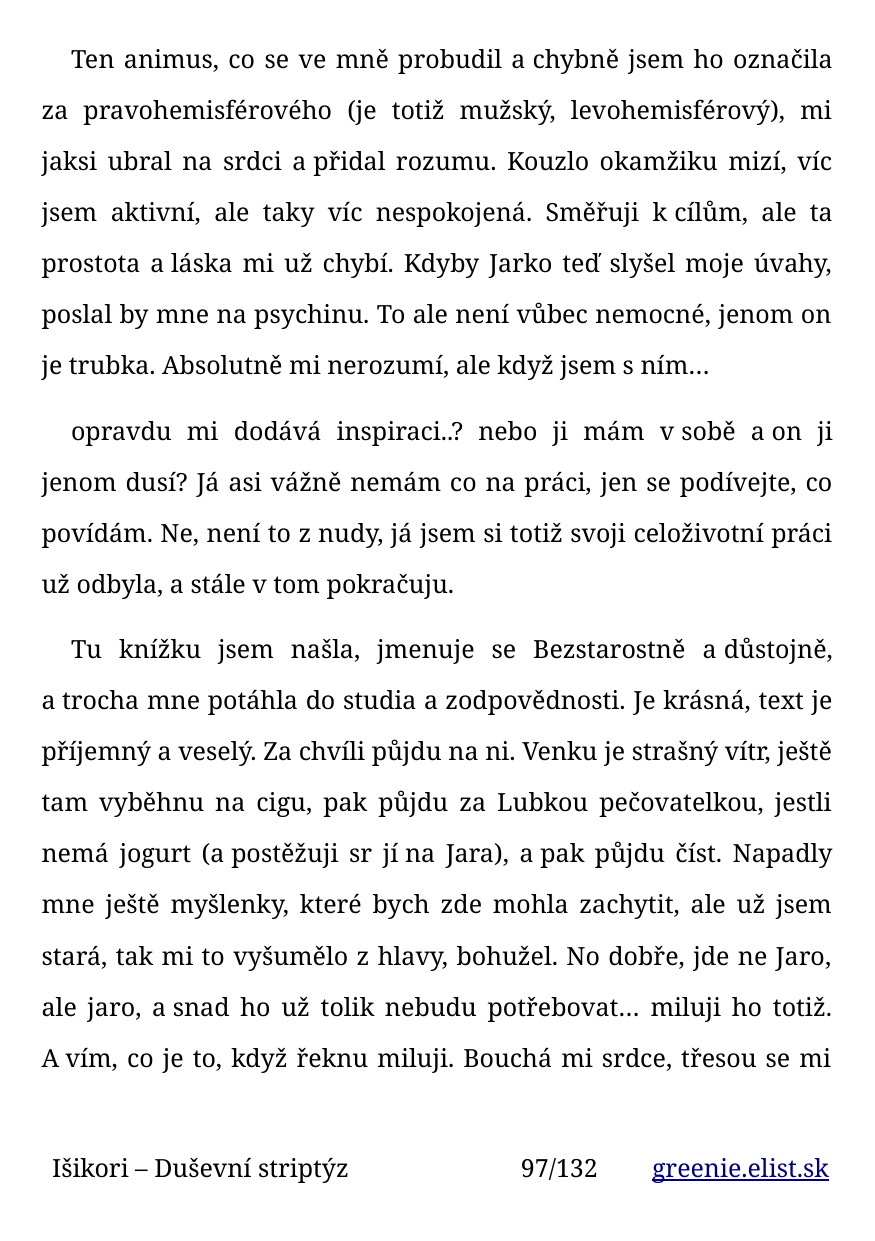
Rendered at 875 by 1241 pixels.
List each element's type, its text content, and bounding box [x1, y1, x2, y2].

text Tu knížku jsem našla, jmenuje se Bezstarostně a důstojně, a trocha mne potáhla do studia a zodpovědnosti. Je krásná, text je příjemný a veselý. Za chvíli půjdu na ni. Venku je strašný vítr, ještě tam vyběhnu na cigu, pak půjdu za Lubkou pečovatelkou, jestli nemá jogurt (a postěžuji sr jí na Jara), a pak půjdu číst. Napadly mne ještě myšlenky, které bych zde mohla zachytit, ale už jsem stará, tak mi to vyšumělo z hlavy, bohužel. No dobře, jde ne Jaro, ale jaro, a snad ho už tolik nebudu potřebovat… miluji ho totiž. A vím, co je to, když řeknu miluji. Bouchá mi srdce, třesou se mi [41, 632, 833, 1074]
text Ten animus, co se ve mně probudil a chybně jsem ho označila za pravohemisférového (je totiž mužský, levohemisférový), mi jaksi ubral na srdci a přidal rozumu. Kouzlo okamžiku mizí, víc jsem aktivní, ale taky víc nespokojená. Směřuji k cílům, ale ta prostota a láska mi už chybí. Kdyby Jarko teď slyšel moje úvahy, poslal by mne na psychinu. To ale není vůbec nemocné, jenom on je trubka. Absolutně mi nerozumí, ale když jsem s ním… [41, 41, 833, 382]
text opravdu mi dodává inspiraci..? nebo ji mám v sobě a on ji jenom dusí? Já asi vážně nemám co na práci, jen se podívejte, co povídám. Ne, není to z nudy, já jsem si totiž svoji celoživotní práci už odbyla, a stále v tom pokračuju. [41, 413, 833, 600]
